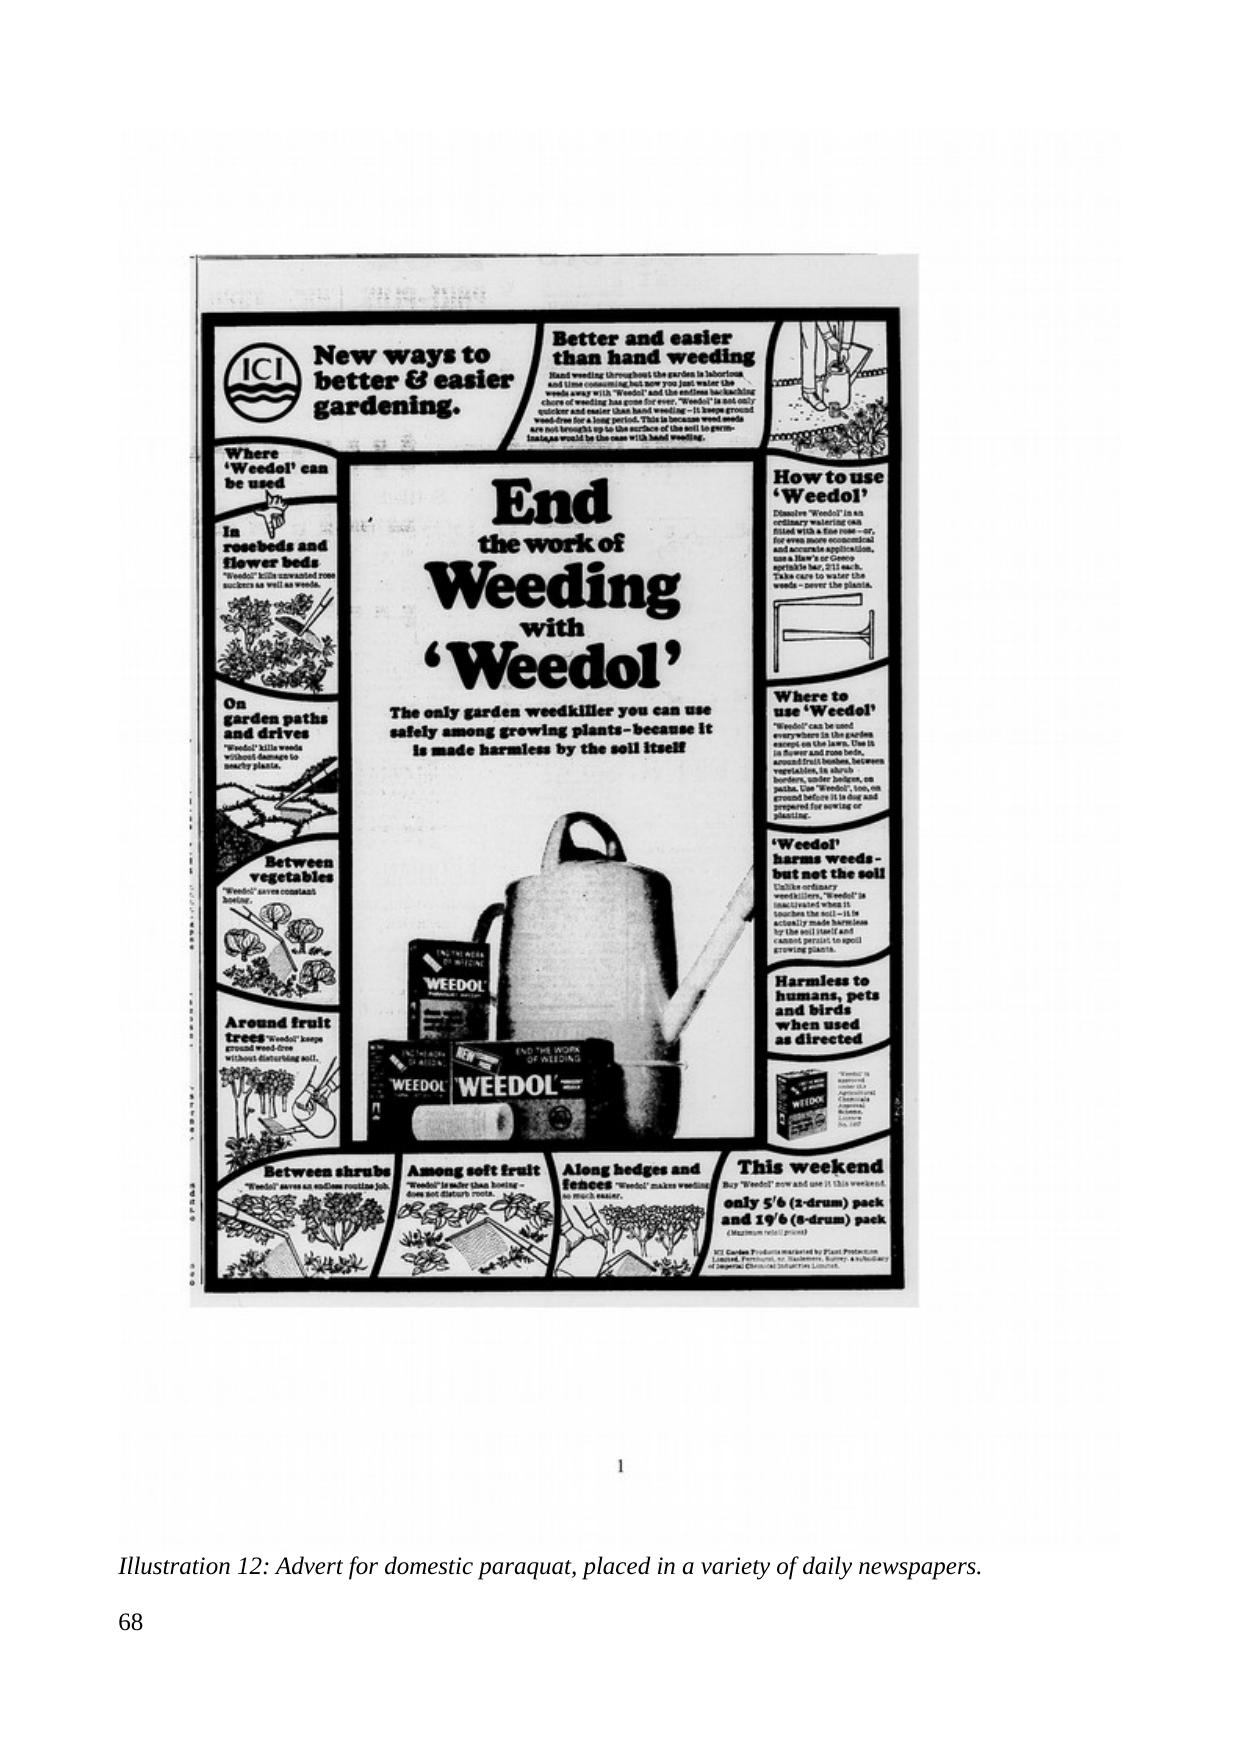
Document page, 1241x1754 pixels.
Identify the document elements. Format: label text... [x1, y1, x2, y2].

text Illustration 12: Advert for domestic paraquat, placed in a variety of daily newspapers. [118, 1552, 1122, 1580]
picture [118, 130, 1123, 1552]
